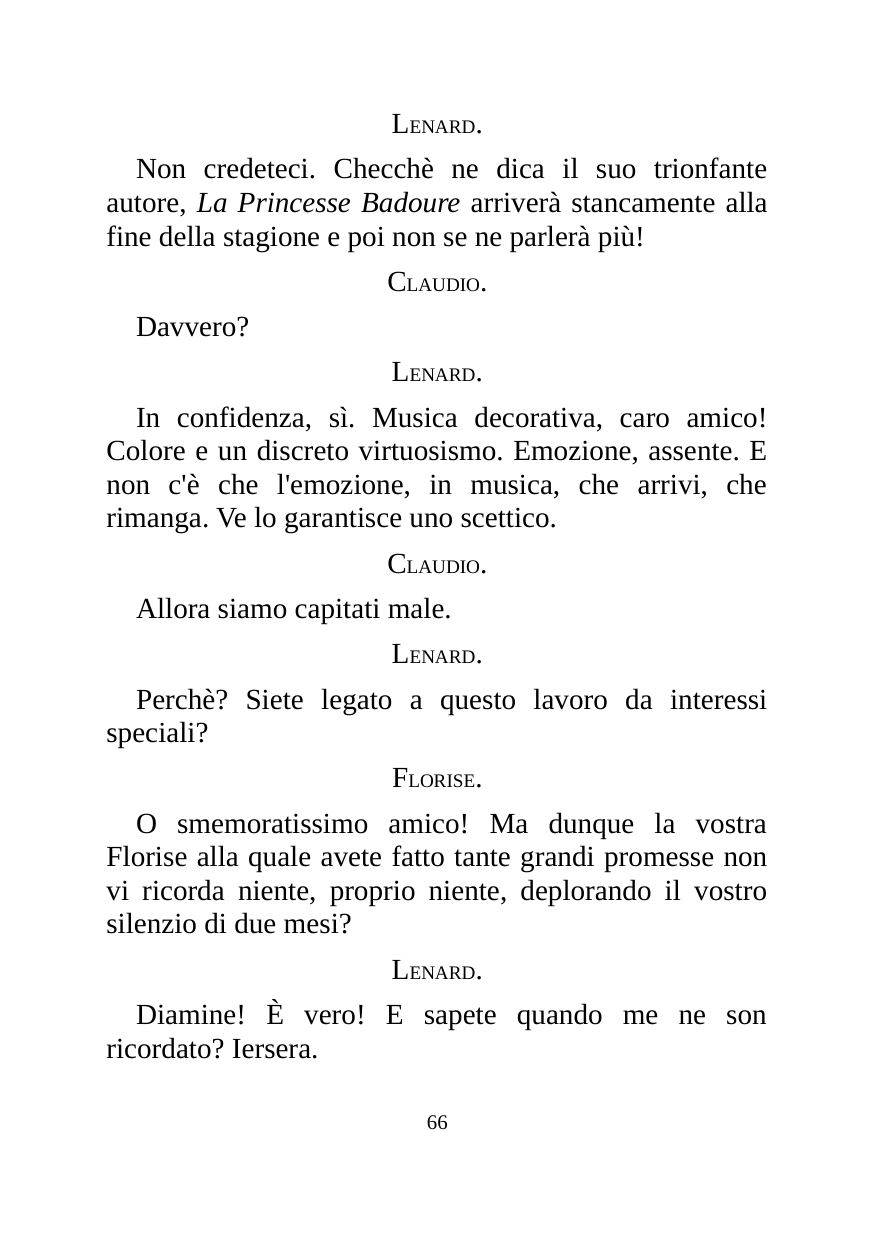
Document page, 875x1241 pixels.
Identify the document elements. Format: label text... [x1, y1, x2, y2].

text Diamine! È vero! E sapete quando me ne son ricordato? Iersera. [106, 997, 768, 1064]
text In confidenza, sì. Musica decorativa, caro amico! Colore e un discreto virtuosismo. Emozione, assente. E non c'è che l'emozione, in musica, che arrivi, che rimanga. Ve lo garantisce uno scettico. [106, 400, 768, 534]
text Florise. [106, 761, 768, 794]
text Lenard. [106, 354, 768, 388]
text Lenard. [106, 952, 768, 985]
text Allora siamo capitati male. [106, 591, 768, 625]
text Lenard. [106, 636, 768, 670]
text Lenard. [106, 106, 768, 140]
text Claudio. [106, 546, 768, 579]
text Claudio. [106, 264, 768, 297]
text O smemoratissimo amico! Ma dunque la vostra Florise alla quale avete fatto tante grandi promesse non vi ricorda niente, proprio niente, deplorando il vostro silenzio di due mesi? [106, 806, 768, 940]
text Davvero? [106, 309, 768, 343]
text Perchè? Siete legato a questo lavoro da interessi speciali? [106, 682, 768, 749]
text Non credeteci. Checchè ne dica il suo trionfante autore, La Princesse Badoure arriverà stancamente alla fine della stagione e poi non se ne parlerà più! [106, 152, 768, 252]
